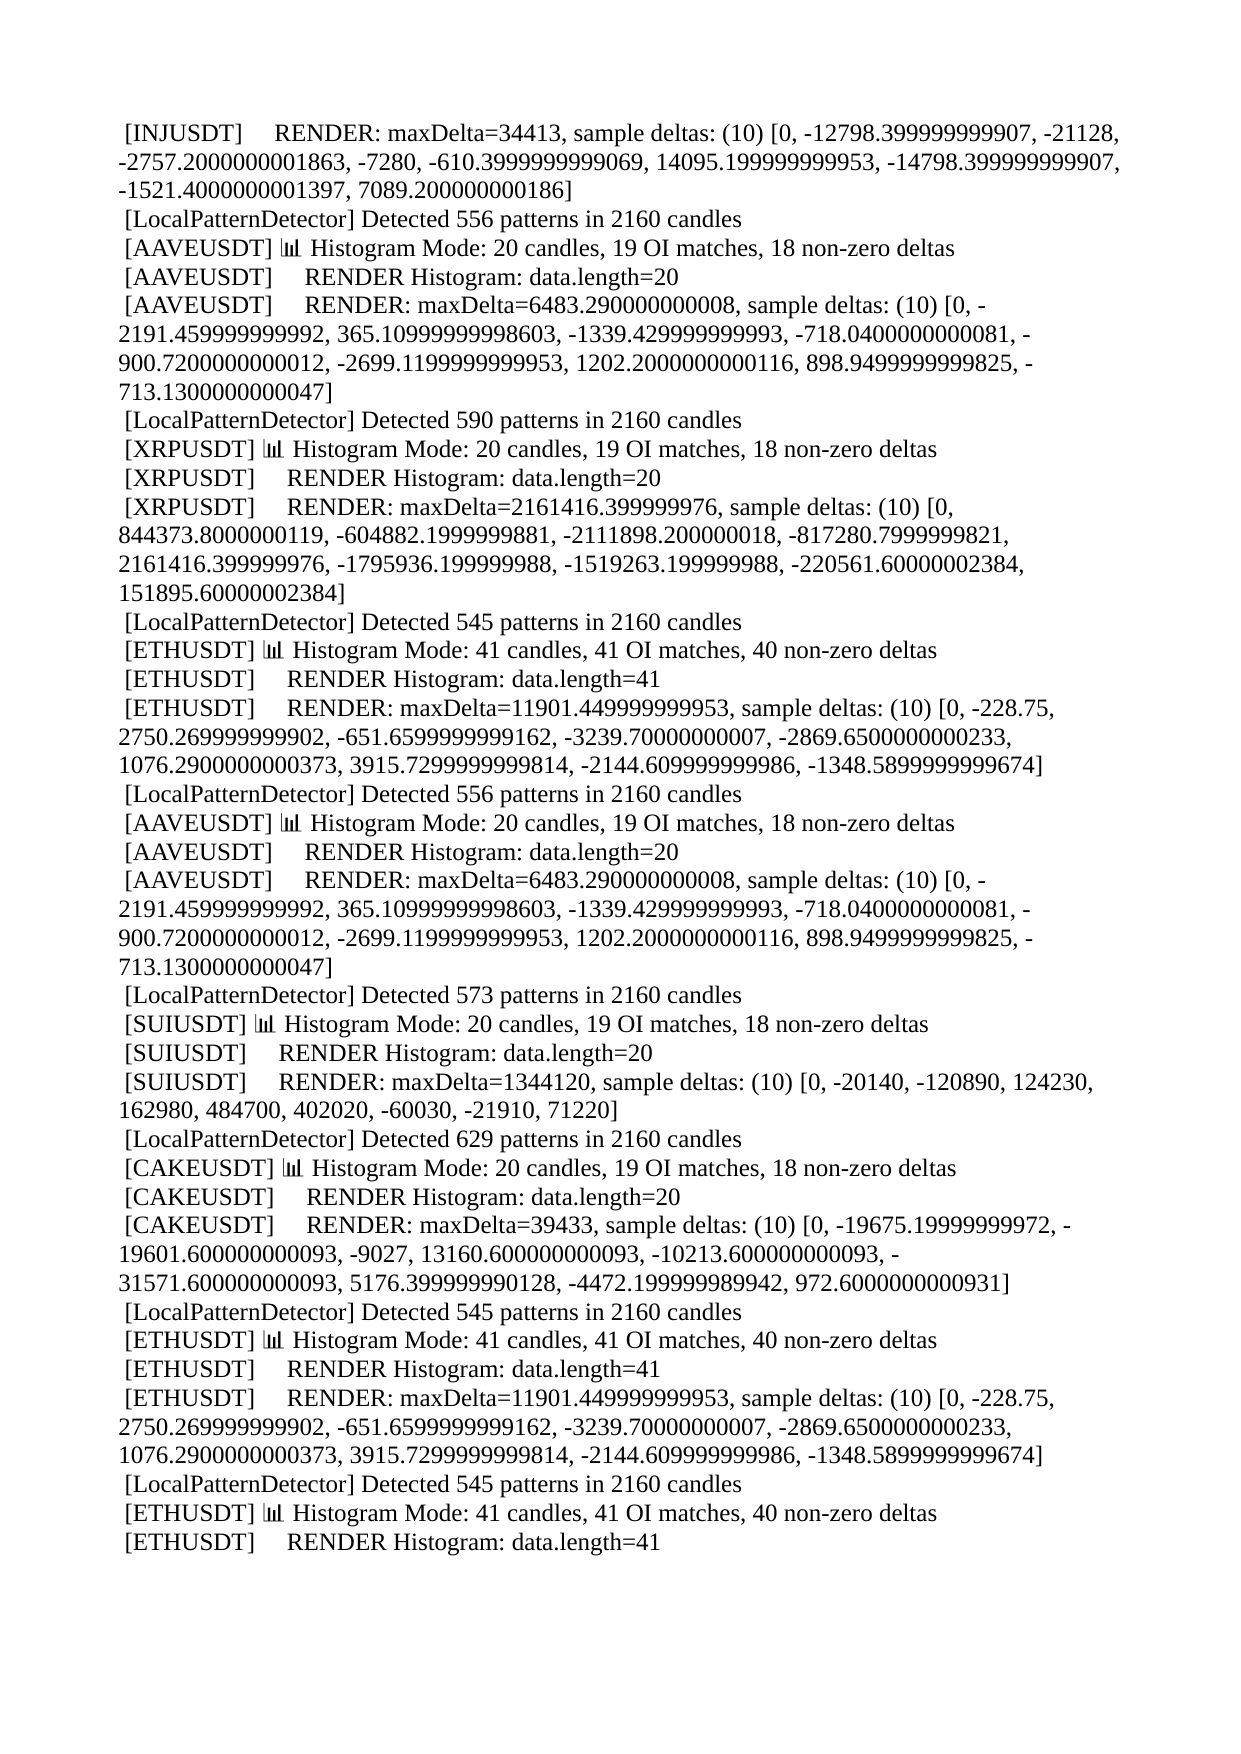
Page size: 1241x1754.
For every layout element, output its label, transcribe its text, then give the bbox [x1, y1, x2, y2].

text [LocalPatternDetector] Detected 545 patterns in 2160 candles [118, 1469, 1122, 1498]
text [ETHUSDT] 🎨 RENDER Histogram: data.length=41 [118, 1527, 1122, 1556]
text [AAVEUSDT] 🎨 RENDER: maxDelta=6483.290000000008, sample deltas: (10) [0, -2191.459999999992, 365.10999999998603, -1339.429999999993, -718.0400000000081, -900.7200000000012, -2699.1199999999953, 1202.2000000000116, 898.9499999999825, -713.1300000000047] [118, 866, 1122, 981]
text [ETHUSDT] 📊 Histogram Mode: 41 candles, 41 OI matches, 40 non-zero deltas [118, 1326, 1122, 1354]
text [LocalPatternDetector] Detected 556 patterns in 2160 candles [118, 779, 1122, 808]
text [ETHUSDT] 🎨 RENDER: maxDelta=11901.449999999953, sample deltas: (10) [0, -228.75, 2750.269999999902, -651.6599999999162, -3239.70000000007, -2869.6500000000233, 1076.2900000000373, 3915.7299999999814, -2144.609999999986, -1348.5899999999674] [118, 1383, 1122, 1469]
text [CAKEUSDT] 🎨 RENDER Histogram: data.length=20 [118, 1182, 1122, 1211]
text [LocalPatternDetector] Detected 629 patterns in 2160 candles [118, 1124, 1122, 1153]
text [ETHUSDT] 📊 Histogram Mode: 41 candles, 41 OI matches, 40 non-zero deltas [118, 1498, 1122, 1527]
text [LocalPatternDetector] Detected 556 patterns in 2160 candles [118, 204, 1122, 233]
text [AAVEUSDT] 🎨 RENDER: maxDelta=6483.290000000008, sample deltas: (10) [0, -2191.459999999992, 365.10999999998603, -1339.429999999993, -718.0400000000081, -900.7200000000012, -2699.1199999999953, 1202.2000000000116, 898.9499999999825, -713.1300000000047] [118, 291, 1122, 406]
text [SUIUSDT] 📊 Histogram Mode: 20 candles, 19 OI matches, 18 non-zero deltas [118, 1009, 1122, 1038]
text [ETHUSDT] 🎨 RENDER: maxDelta=11901.449999999953, sample deltas: (10) [0, -228.75, 2750.269999999902, -651.6599999999162, -3239.70000000007, -2869.6500000000233, 1076.2900000000373, 3915.7299999999814, -2144.609999999986, -1348.5899999999674] [118, 693, 1122, 779]
text [AAVEUSDT] 🎨 RENDER Histogram: data.length=20 [118, 837, 1122, 866]
text [ETHUSDT] 🎨 RENDER Histogram: data.length=41 [118, 1354, 1122, 1383]
text [SUIUSDT] 🎨 RENDER: maxDelta=1344120, sample deltas: (10) [0, -20140, -120890, 124230, 162980, 484700, 402020, -60030, -21910, 71220] [118, 1067, 1122, 1124]
text [ETHUSDT] 📊 Histogram Mode: 41 candles, 41 OI matches, 40 non-zero deltas [118, 636, 1122, 664]
text [AAVEUSDT] 📊 Histogram Mode: 20 candles, 19 OI matches, 18 non-zero deltas [118, 233, 1122, 262]
text [XRPUSDT] 🎨 RENDER Histogram: data.length=20 [118, 463, 1122, 492]
text [LocalPatternDetector] Detected 545 patterns in 2160 candles [118, 607, 1122, 636]
text [LocalPatternDetector] Detected 590 patterns in 2160 candles [118, 406, 1122, 434]
text [AAVEUSDT] 📊 Histogram Mode: 20 candles, 19 OI matches, 18 non-zero deltas [118, 808, 1122, 837]
text [LocalPatternDetector] Detected 545 patterns in 2160 candles [118, 1297, 1122, 1326]
text [AAVEUSDT] 🎨 RENDER Histogram: data.length=20 [118, 262, 1122, 291]
text [INJUSDT] 🎨 RENDER: maxDelta=34413, sample deltas: (10) [0, -12798.399999999907, -21128, -2757.2000000001863, -7280, -610.3999999999069, 14095.199999999953, -14798.399999999907, -1521.4000000001397, 7089.200000000186] [118, 118, 1122, 204]
text [SUIUSDT] 🎨 RENDER Histogram: data.length=20 [118, 1038, 1122, 1067]
text [ETHUSDT] 🎨 RENDER Histogram: data.length=41 [118, 664, 1122, 693]
text [CAKEUSDT] 🎨 RENDER: maxDelta=39433, sample deltas: (10) [0, -19675.19999999972, -19601.600000000093, -9027, 13160.600000000093, -10213.600000000093, -31571.600000000093, 5176.399999990128, -4472.199999989942, 972.6000000000931] [118, 1211, 1122, 1297]
text [XRPUSDT] 🎨 RENDER: maxDelta=2161416.399999976, sample deltas: (10) [0, 844373.8000000119, -604882.1999999881, -2111898.200000018, -817280.7999999821, 2161416.399999976, -1795936.199999988, -1519263.199999988, -220561.60000002384, 151895.60000002384] [118, 492, 1122, 607]
text [CAKEUSDT] 📊 Histogram Mode: 20 candles, 19 OI matches, 18 non-zero deltas [118, 1153, 1122, 1182]
text [XRPUSDT] 📊 Histogram Mode: 20 candles, 19 OI matches, 18 non-zero deltas [118, 434, 1122, 463]
text [LocalPatternDetector] Detected 573 patterns in 2160 candles [118, 981, 1122, 1009]
